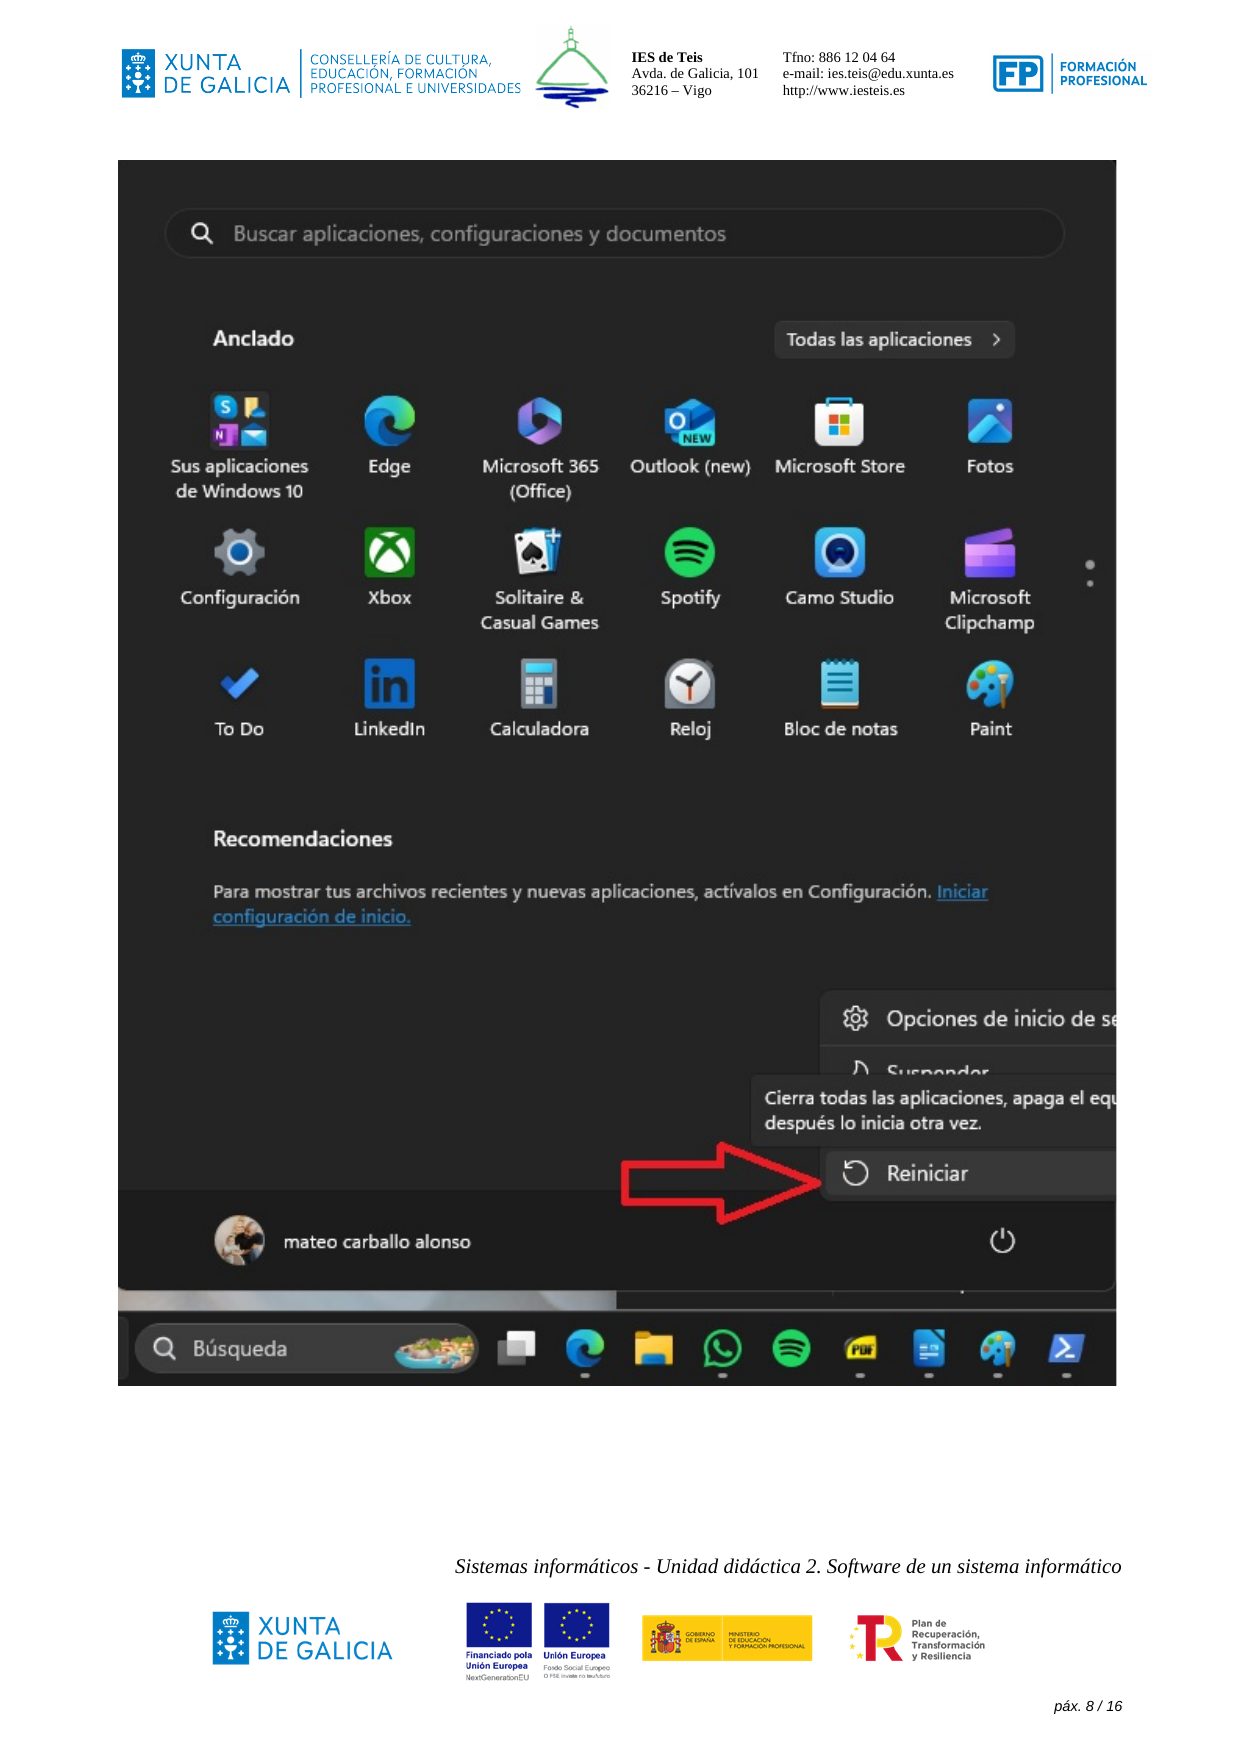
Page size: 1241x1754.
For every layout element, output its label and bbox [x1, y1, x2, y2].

picture [121, 49, 521, 98]
picture [534, 25, 611, 110]
picture [212, 1592, 1020, 1688]
picture [989, 50, 1153, 97]
picture [118, 160, 1117, 1386]
